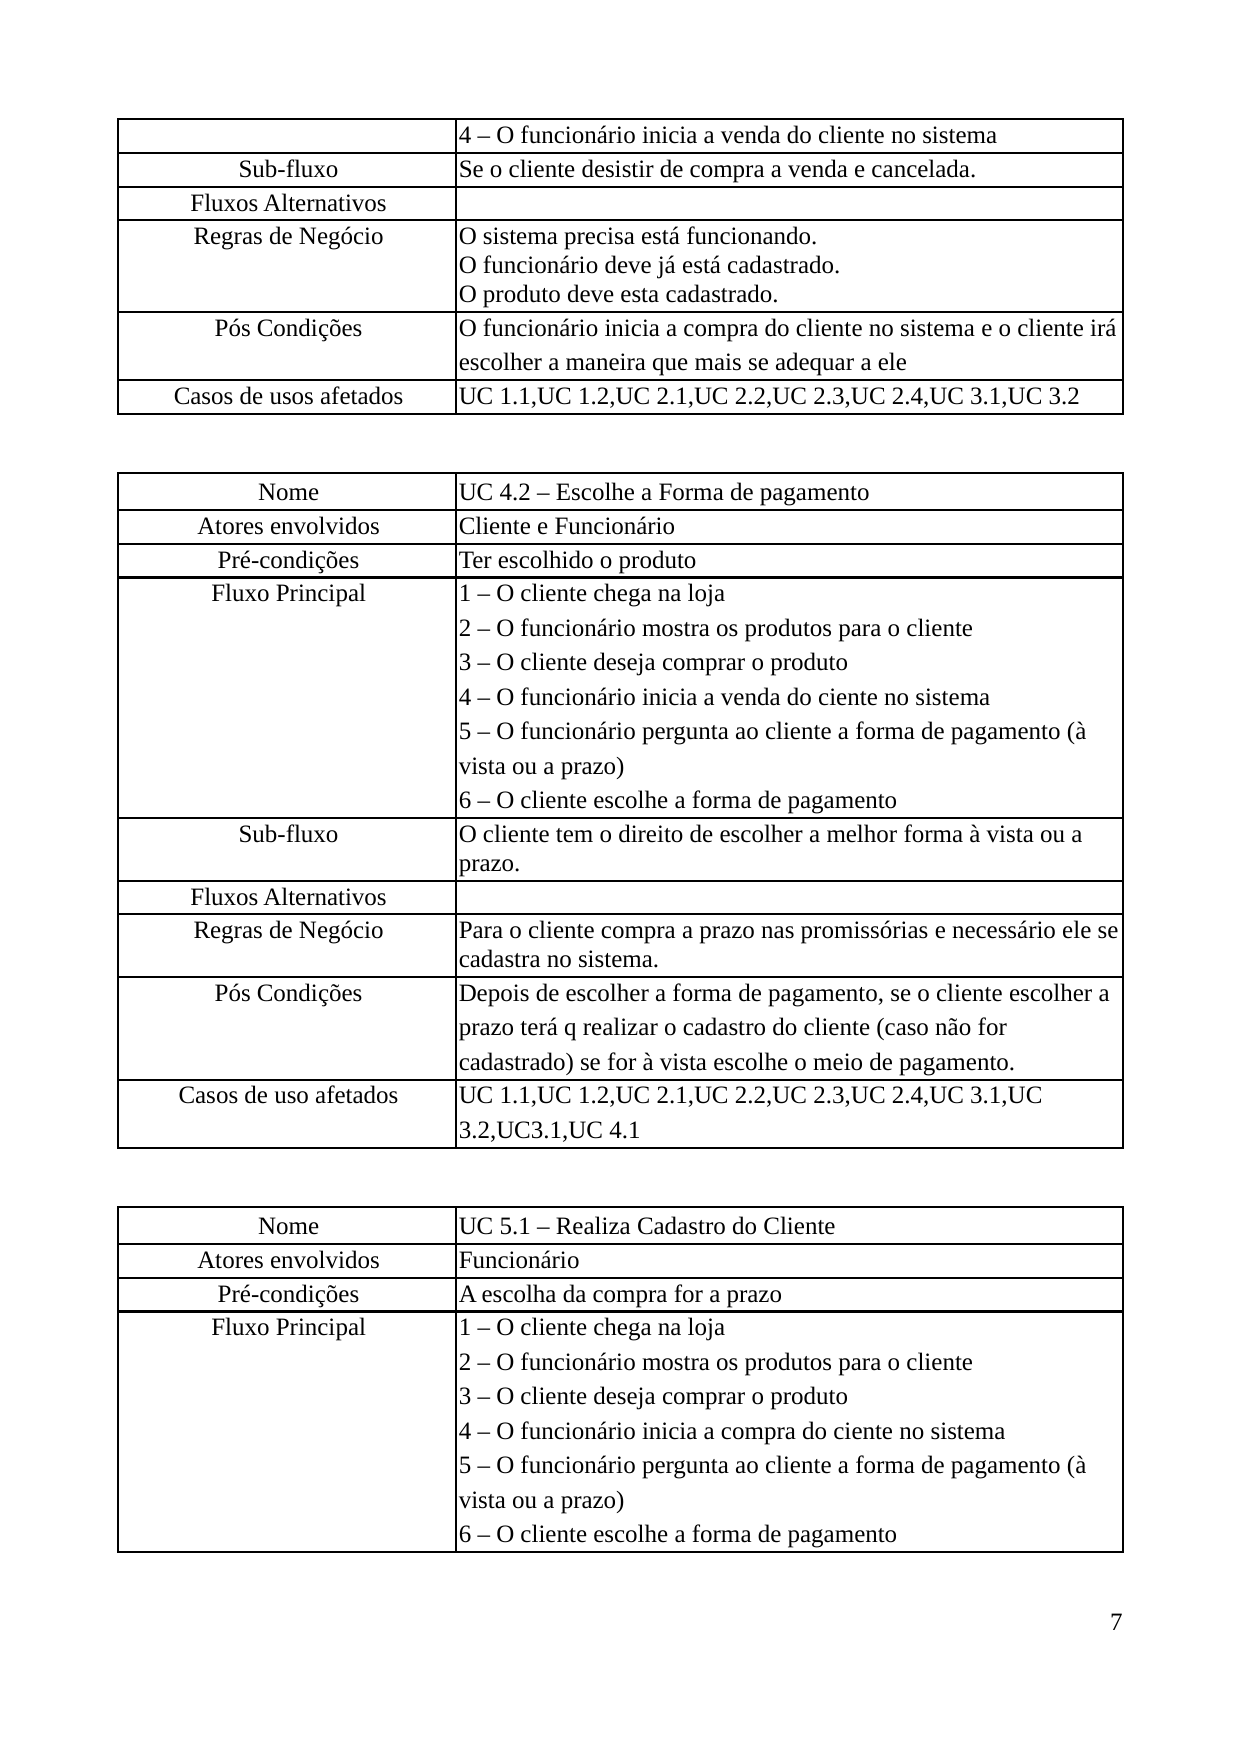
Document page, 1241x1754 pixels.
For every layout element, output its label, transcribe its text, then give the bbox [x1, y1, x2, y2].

table_cell Regras de Negócio [119, 221, 455, 311]
table_cell Ter escolhido o produto [457, 545, 1122, 576]
table_cell Fluxos Alternativos [119, 882, 455, 913]
table_cell O funcionário inicia a compra do cliente no sistema e o cliente irá escolher a maneira que mais se adequar a ele [457, 313, 1122, 379]
table_cell Pós Condições [119, 978, 455, 1078]
table_cell Casos de usos afetados [119, 381, 455, 413]
table_cell [119, 120, 455, 152]
table_cell Pré-condições [119, 545, 455, 576]
table_header Nome [119, 474, 455, 509]
table_header Nome [119, 1208, 455, 1243]
table_cell Fluxos Alternativos [119, 188, 455, 219]
table_cell Pós Condições [119, 313, 455, 379]
table_cell O sistema precisa está funcionando. O funcionário deve já está cadastrado. O produto deve esta cadastrado. [457, 221, 1122, 311]
table_cell Sub-fluxo [119, 819, 455, 879]
table_cell 4 – O funcionário inicia a venda do cliente no sistema [457, 120, 1122, 152]
table_cell O cliente tem o direito de escolher a melhor forma à vista ou a prazo. [457, 819, 1122, 879]
table_cell UC 1.1,UC 1.2,UC 2.1,UC 2.2,UC 2.3,UC 2.4,UC 3.1,UC 3.2 [457, 381, 1122, 413]
table_cell Funcionário [457, 1245, 1122, 1277]
table_cell 1 – O cliente chega na loja 2 – O funcionário mostra os produtos para o cliente 3 – O cliente deseja comprar o produto 4 – O funcionário inicia a compra do ciente no sistema 5 – O funcionário pergunta ao cliente a forma de pagamento (à vista ou a prazo) 6 – O cliente escolhe a forma de pagamento [457, 1313, 1122, 1551]
table_cell Casos de uso afetados [119, 1081, 455, 1147]
table_cell Fluxo Principal [119, 579, 455, 817]
table_header UC 4.2 – Escolhe a Forma de pagamento [457, 474, 1122, 509]
table_cell Fluxo Principal [119, 1313, 455, 1551]
table_cell UC 1.1,UC 1.2,UC 2.1,UC 2.2,UC 2.3,UC 2.4,UC 3.1,UC 3.2,UC3.1,UC 4.1 [457, 1081, 1122, 1147]
table_cell A escolha da compra for a prazo [457, 1279, 1122, 1310]
table_cell Atores envolvidos [119, 1245, 455, 1277]
table_cell 1 – O cliente chega na loja 2 – O funcionário mostra os produtos para o cliente 3 – O cliente deseja comprar o produto 4 – O funcionário inicia a venda do ciente no sistema 5 – O funcionário pergunta ao cliente a forma de pagamento (à vista ou a prazo) 6 – O cliente escolhe a forma de pagamento [457, 579, 1122, 817]
table_cell Para o cliente compra a prazo nas promissórias e necessário ele se cadastra no sistema. [457, 915, 1122, 976]
table_cell [457, 188, 1122, 219]
table_cell Sub-fluxo [119, 154, 455, 186]
table_cell Pré-condições [119, 1279, 455, 1310]
table_cell Depois de escolher a forma de pagamento, se o cliente escolher a prazo terá q realizar o cadastro do cliente (caso não for cadastrado) se for à vista escolhe o meio de pagamento. [457, 978, 1122, 1078]
table_cell Regras de Negócio [119, 915, 455, 976]
table_header UC 5.1 – Realiza Cadastro do Cliente [457, 1208, 1122, 1243]
table_cell Se o cliente desistir de compra a venda e cancelada. [457, 154, 1122, 186]
table_cell [457, 882, 1122, 913]
table_cell Cliente e Funcionário [457, 511, 1122, 543]
table_cell Atores envolvidos [119, 511, 455, 543]
